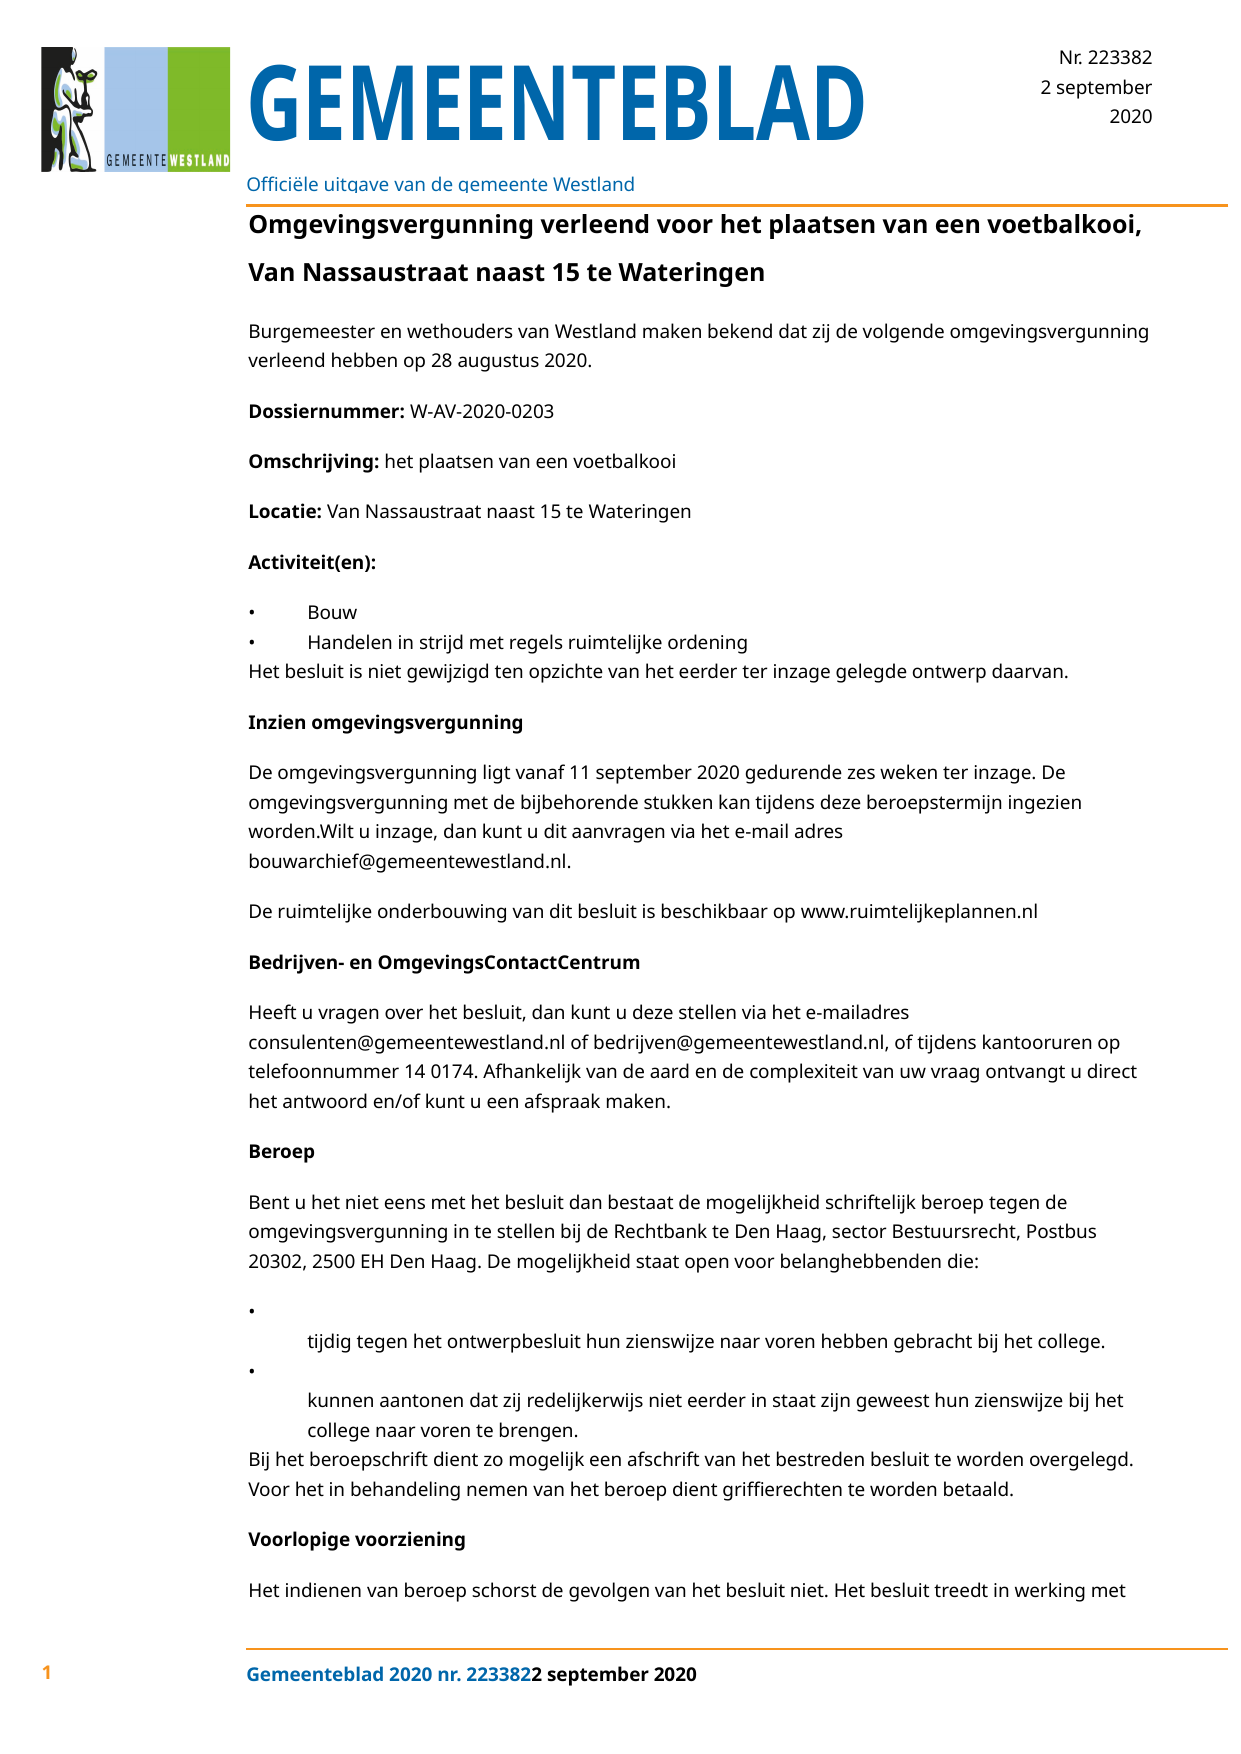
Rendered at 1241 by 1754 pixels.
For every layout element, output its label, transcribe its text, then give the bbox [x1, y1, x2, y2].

text Activiteit(en): [248, 549, 1152, 575]
list Bouw [248, 599, 1152, 625]
text De omgevingsvergunning ligt vanaf 11 september 2020 gedurende zes weken ter inzage. De omgevingsvergunning met de bijbehorende stukken kan tijdens deze beroepstermijn ingezien worden.Wilt u inzage, dan kunt u dit aanvragen via het e-mail adres bouwarchief@gemeentewestland.nl. [248, 759, 1152, 874]
text Omgevingsvergunning verleend voor het plaatsen van een voetbalkooi, Van Nassaustraat naast 15 te Wateringen [248, 207, 1152, 288]
list Handelen in strijd met regels ruimtelijke ordening [248, 629, 1152, 655]
text Bedrijven- en OmgevingsContactCentrum [248, 949, 1152, 975]
list tijdig tegen het ontwerpbesluit hun zienswijze naar voren hebben gebracht bij het college. [248, 1328, 1152, 1354]
text Bij het beroepschrift dient zo mogelijk een afschrift van het bestreden besluit te worden overgelegd. Voor het in behandeling nemen van het beroep dient griffierechten te worden betaald. [248, 1447, 1152, 1502]
text Beroep [248, 1139, 1152, 1164]
text Inzien omgevingsvergunning [248, 709, 1152, 735]
list kunnen aantonen dat zij redelijkerwijs niet eerder in staat zijn geweest hun zienswijze bij het college naar voren te brengen. [248, 1387, 1152, 1443]
text Voorlopige voorziening [248, 1527, 1152, 1552]
text Het indienen van beroep schorst de gevolgen van het besluit niet. Het besluit treedt in werking met [248, 1577, 1152, 1603]
text De ruimtelijke onderbouwing van dit besluit is beschikbaar op www.ruimtelijkeplannen.nl [248, 899, 1152, 924]
text Locatie: Van Nassaustraat naast 15 te Wateringen [248, 499, 1152, 524]
text Dossiernummer: W-AV-2020-0203 [248, 398, 1152, 424]
text Burgemeester en wethouders van Westland maken bekend dat zij de volgende omgevingsvergunning verleend hebben op 28 augustus 2020. [248, 318, 1152, 373]
text Omschrijving: het plaatsen van een voetbalkooi [248, 448, 1152, 474]
text Heeft u vragen over het besluit, dan kunt u deze stellen via het e-mailadres consulenten@gemeentewestland.nl of bedrijven@gemeentewestland.nl, of tijdens kantooruren op telefoonnummer 14 0174. Afhankelijk van de aard en de complexiteit van uw vraag ontvangt u direct het antwoord en/of kunt u een afspraak maken. [248, 999, 1152, 1114]
picture [41, 47, 231, 172]
text Het besluit is niet gewijzigd ten opzichte van het eerder ter inzage gelegde ontwerp daarvan. [248, 659, 1152, 684]
text Bent u het niet eens met het besluit dan bestaat de mogelijkheid schriftelijk beroep tegen de omgevingsvergunning in te stellen bij de Rechtbank te Den Haag, sector Bestuursrecht, Postbus 20302, 2500 EH Den Haag. De mogelijkheid staat open voor belanghebbenden die: [248, 1189, 1152, 1274]
